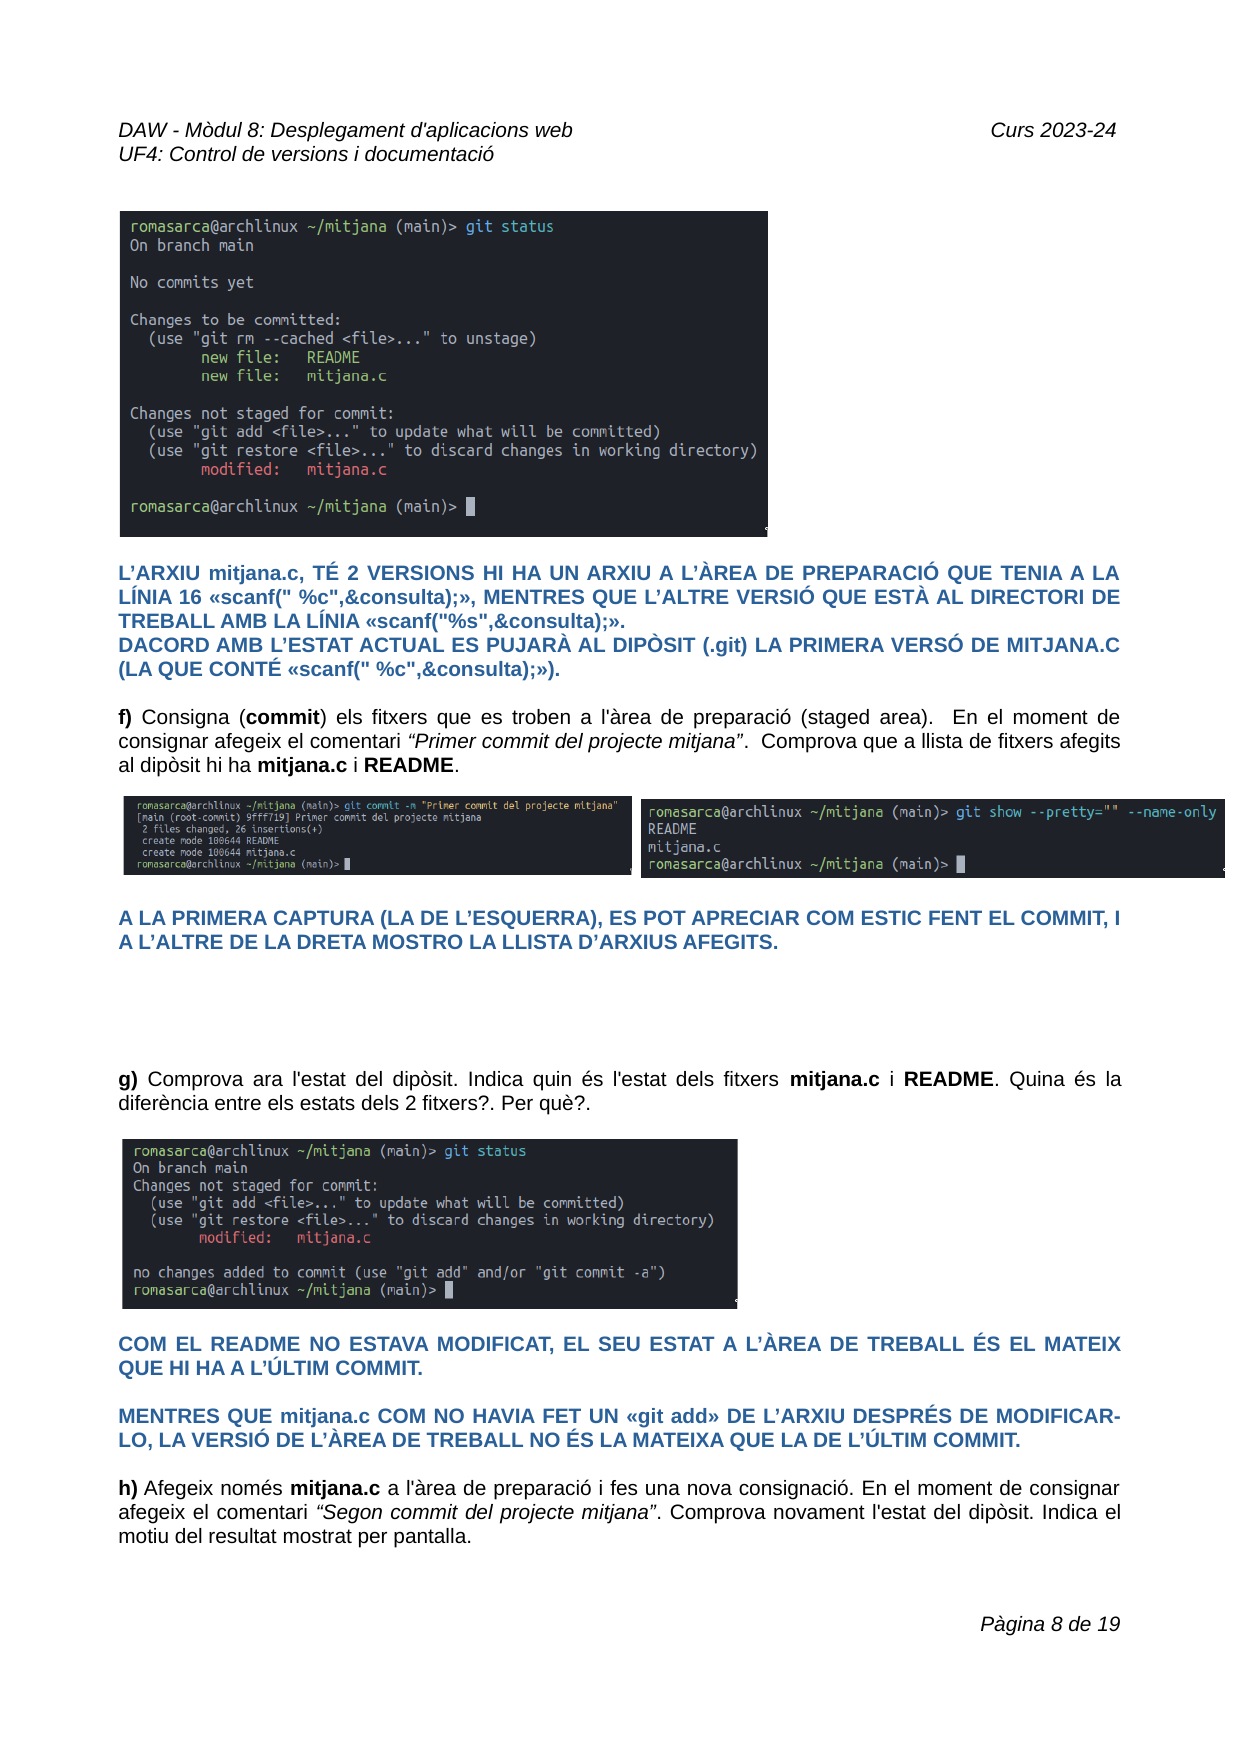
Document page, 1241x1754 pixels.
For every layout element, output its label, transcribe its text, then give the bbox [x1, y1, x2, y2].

text A LA PRIMERA CAPTURA (LA DE L’ESQUERRA), ES POT APRECIAR COM ESTIC FENT EL COMMIT, I A L’ALTRE DE LA DRETA MOSTRO LA LLISTA D’ARXIUS AFEGITS. [118, 906, 1122, 953]
text MENTRES QUE mitjana.c COM NO HAVIA FET UN «git add» DE L’ARXIU DESPRÉS DE MODIFICAR-LO, LA VERSIÓ DE L’ÀREA DE TREBALL NO ÉS LA MATEIXA QUE LA DE L’ÚLTIM COMMIT. [118, 1404, 1122, 1452]
text f) Consigna (commit) els fitxers que es troben a l'àrea de preparació (staged area). En el moment de consignar afegeix el comentari “Primer commit del projecte mitjana”. Comprova que a llista de fitxers afegits al dipòsit hi ha mitjana.c i README. [118, 704, 1122, 776]
text h) Afegeix només mitjana.c a l'àrea de preparació i fes una nova consignació. En el moment de consignar afegeix el comentari “Segon commit del projecte mitjana”. Comprova novament l'estat del dipòsit. Indica el motiu del resultat mostrat per pantalla. [118, 1476, 1122, 1548]
picture [119, 211, 768, 537]
text DACORD AMB L’ESTAT ACTUAL ES PUJARÀ AL DIPÒSIT (.git) LA PRIMERA VERSÓ DE MITJANA.C (LA QUE CONTÉ «scanf(" %c",&consulta);»). [118, 633, 1122, 681]
picture [123, 796, 632, 875]
text g) Comprova ara l'estat del dipòsit. Indica quin és l'estat dels fitxers mitjana.c i README. Quina és la diferència entre els estats dels 2 fitxers?. Per què?. [118, 1067, 1122, 1115]
picture [641, 799, 1225, 878]
picture [122, 1139, 738, 1309]
text COM EL README NO ESTAVA MODIFICAT, EL SEU ESTAT A L’ÀREA DE TREBALL ÉS EL MATEIX QUE HI HA A L’ÚLTIM COMMIT. [118, 1332, 1122, 1380]
text L’ARXIU mitjana.c, TÉ 2 VERSIONS HI HA UN ARXIU A L’ÀREA DE PREPARACIÓ QUE TENIA A LA LÍNIA 16 «scanf(" %c",&consulta);», MENTRES QUE L’ALTRE VERSIÓ QUE ESTÀ AL DIRECTORI DE TREBALL AMB LA LÍNIA «scanf("%s",&consulta);». [118, 561, 1122, 633]
